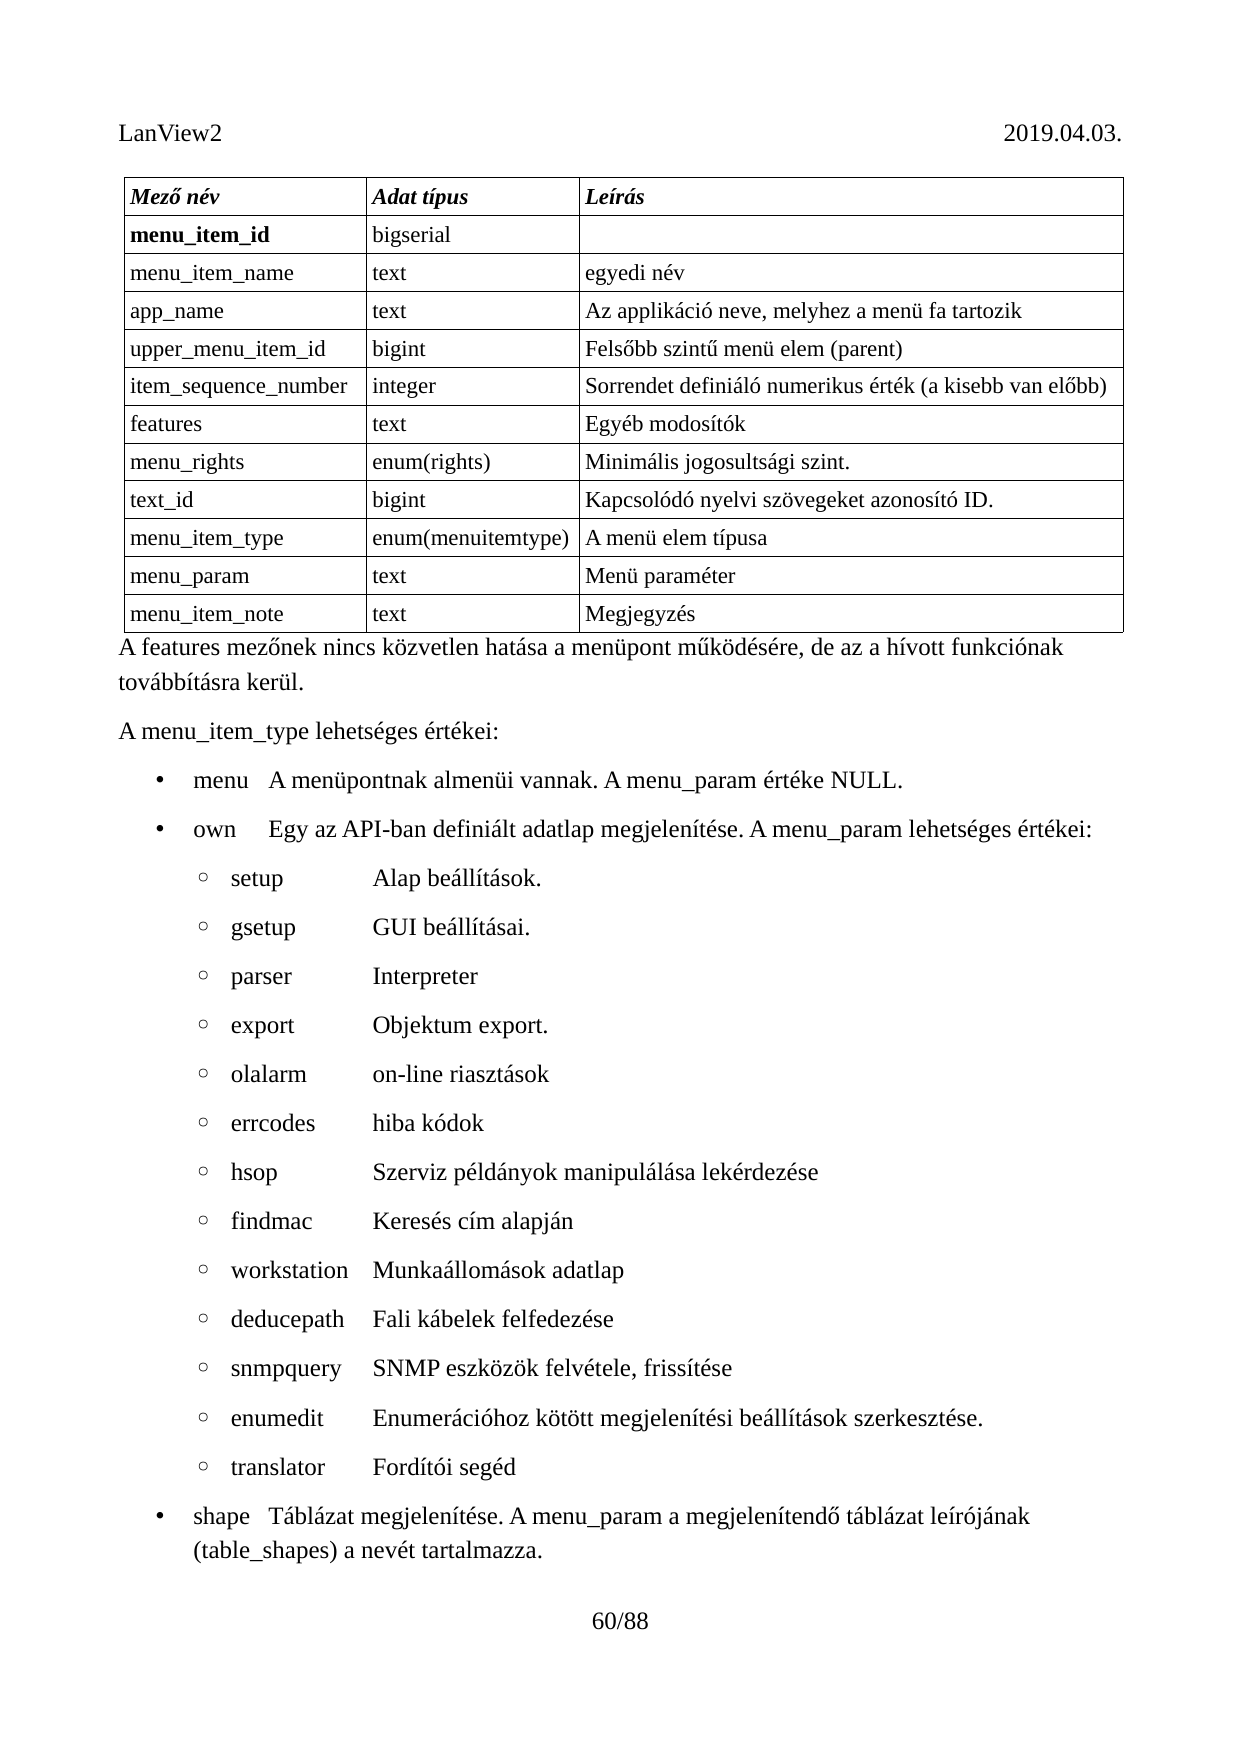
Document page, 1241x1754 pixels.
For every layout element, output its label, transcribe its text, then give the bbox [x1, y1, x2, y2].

list shape Táblázat megjelenítése. A menu_param a megjelenítendő táblázat leírójának (table_shapes) a nevét tartalmazza. [156, 1501, 1122, 1564]
table_cell A menü elem típusa [580, 519, 1123, 556]
list gsetup GUI beállításai. [193, 912, 1122, 941]
list own Egy az API-ban definiált adatlap megjelenítése. A menu_param lehetséges értékei: [156, 814, 1122, 843]
text A features mezőnek nincs közvetlen hatása a menüpont működésére, de az a hívott funkciónak továbbításra kerül. [118, 632, 1122, 695]
table_cell text_id [125, 481, 366, 518]
table_cell Sorrendet definiáló numerikus érték (a kisebb van előbb) [580, 368, 1123, 404]
table_cell Megjegyzés [580, 595, 1123, 632]
table_cell menu_param [125, 557, 366, 594]
list setup Alap beállítások. [193, 863, 1122, 892]
table_cell menu_item_name [125, 254, 366, 291]
table_cell upper_menu_item_id [125, 330, 366, 367]
table_cell Kapcsolódó nyelvi szövegeket azonosító ID. [580, 481, 1123, 518]
table_cell text [367, 254, 579, 291]
table_cell menu_item_note [125, 595, 366, 632]
table_cell features [125, 406, 366, 442]
table_cell menu_item_type [125, 519, 366, 556]
table_cell Az applikáció neve, melyhez a menü fa tartozik [580, 292, 1123, 329]
list workstation Munkaállomások adatlap [193, 1255, 1122, 1284]
table_cell text [367, 406, 579, 442]
table_cell bigint [367, 481, 579, 518]
table_cell menu_rights [125, 444, 366, 480]
table_cell text [367, 292, 579, 329]
table_cell [580, 216, 1123, 253]
list menu A menüpontnak almenüi vannak. A menu_param értéke NULL. [156, 765, 1122, 793]
table_cell text [367, 557, 579, 594]
text A menu_item_type lehetséges értékei: [118, 716, 1122, 744]
list export Objektum export. [193, 1010, 1122, 1039]
list translator Fordítói segéd [193, 1452, 1122, 1480]
list deducepath Fali kábelek felfedezése [193, 1304, 1122, 1333]
table_cell Minimális jogosultsági szint. [580, 444, 1123, 480]
table_header Adat típus [367, 178, 579, 215]
list errcodes hiba kódok [193, 1108, 1122, 1137]
table_cell menu_item_id [125, 216, 366, 253]
table_cell Felsőbb szintű menü elem (parent) [580, 330, 1123, 367]
list parser Interpreter [193, 961, 1122, 990]
list olalarm on-line riasztások [193, 1059, 1122, 1088]
list snmpquery SNMP eszközök felvétele, frissítése [193, 1353, 1122, 1382]
table_cell Menü paraméter [580, 557, 1123, 594]
list enumedit Enumerációhoz kötött megjelenítési beállítások szerkesztése. [193, 1403, 1122, 1431]
table_cell app_name [125, 292, 366, 329]
table_cell bigint [367, 330, 579, 367]
table_cell bigserial [367, 216, 579, 253]
table_cell text [367, 595, 579, 632]
table_header Leírás [580, 178, 1123, 215]
table_cell enum(menuitemtype) [367, 519, 579, 556]
table_cell item_sequence_number [125, 368, 366, 404]
list hsop Szerviz példányok manipulálása lekérdezése [193, 1157, 1122, 1186]
list findmac Keresés cím alapján [193, 1206, 1122, 1235]
table_header Mező név [125, 178, 366, 215]
table_cell integer [367, 368, 579, 404]
table_cell egyedi név [580, 254, 1123, 291]
table_cell enum(rights) [367, 444, 579, 480]
table_cell Egyéb modosítók [580, 406, 1123, 442]
